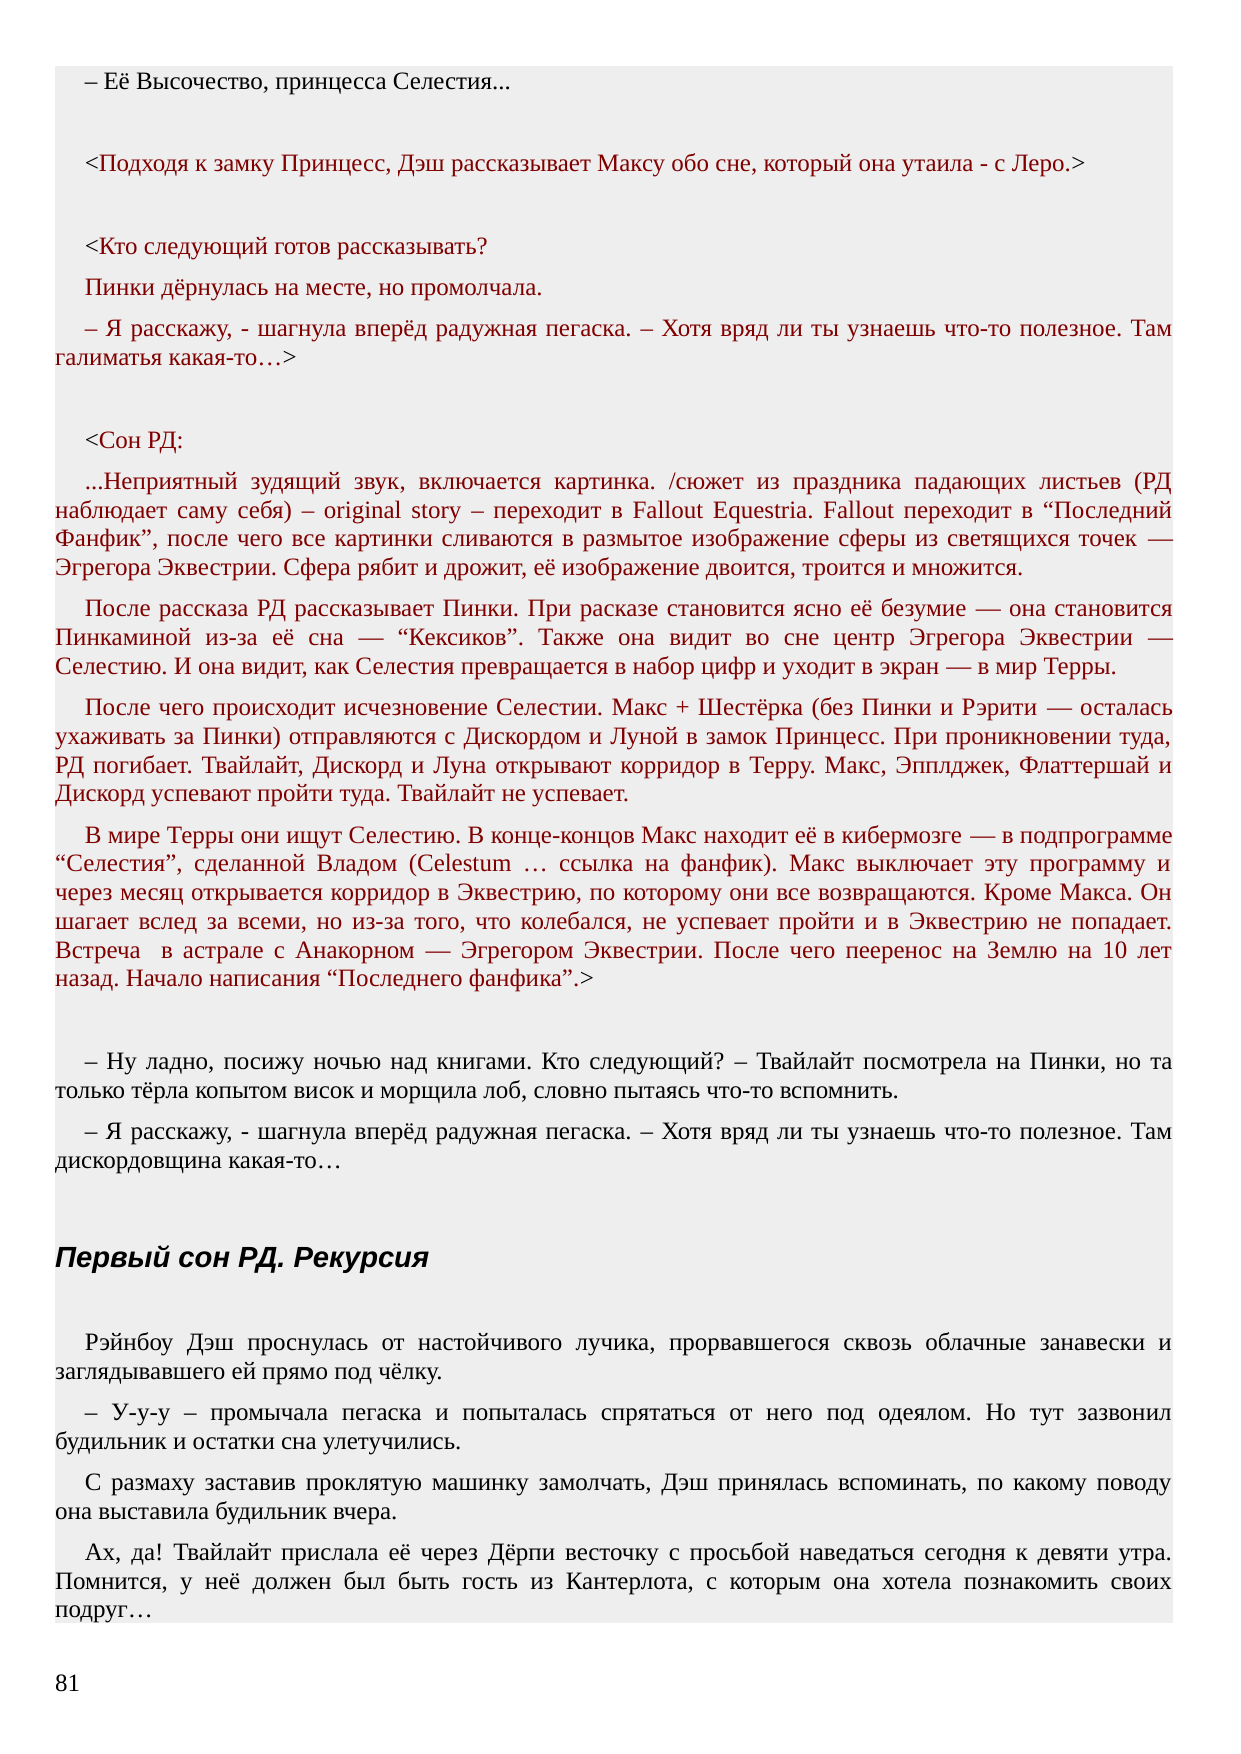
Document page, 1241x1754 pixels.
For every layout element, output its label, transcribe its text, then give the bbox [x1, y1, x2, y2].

text После рассказа РД рассказывает Пинки. При расказе становится ясно её безумие — она становится Пинкаминой из-за её сна — “Кексиков”. Также она видит во сне центр Эгрегора Эквестрии — Селестию. И она видит, как Селестия превращается в набор цифр и уходит в экран — в мир Терры. [55, 593, 1173, 680]
text – Ну ладно, посижу ночью над книгами. Кто следующий? – Твайлайт посмотрела на Пинки, но та только тёрла копытом висок и морщила лоб, словно пытаясь что-то вспомнить. [55, 1046, 1173, 1103]
text Пинки дёрнулась на месте, но промолчала. [55, 272, 1173, 301]
text – У-у-у – промычала пегаска и попыталась спрятаться от него под одеялом. Но тут зазвонил будильник и остатки сна улетучились. [55, 1397, 1173, 1454]
text После чего происходит исчезновение Селестии. Макс + Шестёрка (без Пинки и Рэрити — осталась ухаживать за Пинки) отправляются с Дискордом и Луной в замок Принцесс. При проникновении туда, РД погибает. Твайлайт, Дискорд и Луна открывают корридор в Терру. Макс, Эпплджек, Флаттершай и Дискорд успевают пройти туда. Твайлайт не успевает. [55, 692, 1173, 807]
text Рэйнбоу Дэш проснулась от настойчивого лучика, прорвавшегося сквозь облачные занавески и заглядывавшего ей прямо под чёлку. [55, 1327, 1173, 1384]
text С размаху заставив проклятую машинку замолчать, Дэш принялась вспоминать, по какому поводу она выставила будильник вчера. [55, 1467, 1173, 1524]
text В мире Терры они ищут Селестию. В конце-концов Макс находит её в кибермозге — в подпрограмме “Селестия”, сделанной Владом (Celestum … ссылка на фанфик). Макс выключает эту программу и через месяц открывается корридор в Эквестрию, по которому они все возвращаются. Кроме Макса. Он шагает вслед за всеми, но из-за того, что колебался, не успевает пройти и в Эквестрию не попадает. Встреча в астрале с Анакорном — Эгрегором Эквестрии. После чего пееренос на Землю на 10 лет назад. Начало написания “Последнего фанфика”.> [55, 820, 1173, 992]
text <Кто следующий готов рассказывать? [55, 231, 1173, 260]
text ...Неприятный зудящий звук, включается картинка. /сюжет из праздника падающих листьев (РД наблюдает саму себя) – original story – переходит в Fallout Equestria. Fallout переходит в “Последний Фанфик”, после чего все картинки сливаются в размытое изображение сферы из светящихся точек — Эгрегора Эквестрии. Сфера рябит и дрожит, её изображение двоится, троится и множится. [55, 466, 1173, 581]
text – Я расскажу, - шагнула вперёд радужная пегаска. – Хотя вряд ли ты узнаешь что-то полезное. Там галиматья какая-то…> [55, 313, 1173, 371]
text <Сон РД: [55, 425, 1173, 453]
text Ах, да! Твайлайт прислала её через Дёрпи весточку с просьбой наведаться сегодня к девяти утра. Помнится, у неё должен был быть гость из Кантерлота, с которым она хотела познакомить своих подруг… [55, 1537, 1173, 1623]
subtitle Первый сон РД. Рекурсия [55, 1240, 1173, 1273]
text – Я расскажу, - шагнула вперёд радужная пегаска. – Хотя вряд ли ты узнаешь что-то полезное. Там дискордовщина какая-то… [55, 1116, 1173, 1173]
text – Её Высочество, принцесса Селестия... [55, 66, 1173, 95]
text <Подходя к замку Принцесс, Дэш рассказывает Максу обо сне, который она утаила - с Леро.> [55, 148, 1173, 177]
